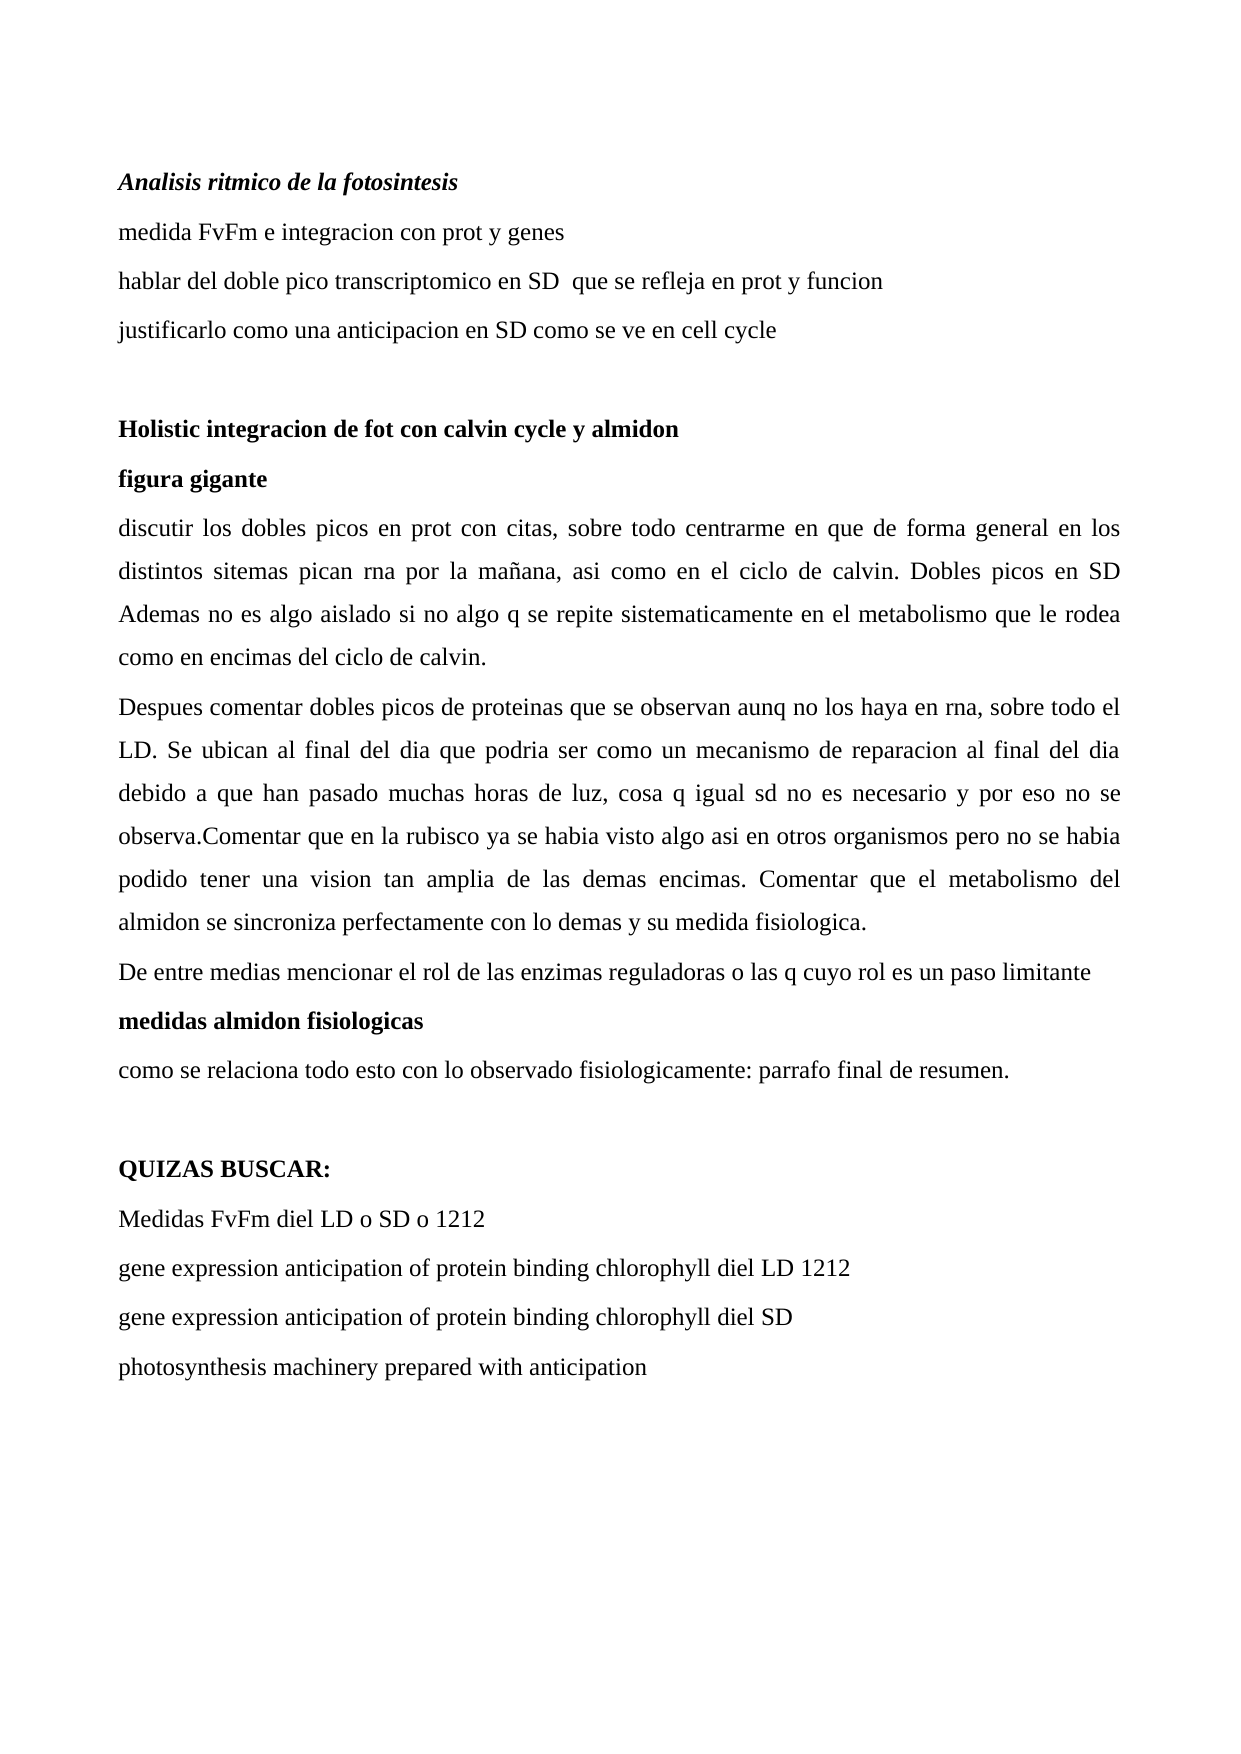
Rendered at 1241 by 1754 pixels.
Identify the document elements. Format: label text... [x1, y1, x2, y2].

text medidas almidon fisiologicas [118, 1006, 1122, 1035]
text Medidas FvFm diel LD o SD o 1212 [118, 1204, 1122, 1232]
text QUIZAS BUSCAR: [118, 1154, 1122, 1183]
text como se relaciona todo esto con lo observado fisiologicamente: parrafo final de resumen. [118, 1056, 1122, 1084]
text medida FvFm e integracion con prot y genes [118, 217, 1122, 246]
text Despues comentar dobles picos de proteinas que se observan aunq no los haya en rna, sobre todo el LD. Se ubican al final del dia que podria ser como un mecanismo de reparacion al final del dia debido a que han pasado muchas horas de luz, cosa q igual sd no es necesario y por eso no se observa.Comentar que en la rubisco ya se habia visto algo asi en otros organismos pero no se habia podido tener una vision tan amplia de las demas encimas. Comentar que el metabolismo del almidon se sincroniza perfectamente con lo demas y su medida fisiologica. [118, 692, 1122, 936]
text gene expression anticipation of protein binding chlorophyll diel LD 1212 [118, 1253, 1122, 1282]
text Holistic integracion de fot con calvin cycle y almidon [118, 414, 1122, 443]
text figura gigante [118, 464, 1122, 492]
text Analisis ritmico de la fotosintesis [118, 167, 1122, 196]
text justificarlo como una anticipacion en SD como se ve en cell cycle [118, 316, 1122, 344]
text photosynthesis machinery prepared with anticipation [118, 1352, 1122, 1381]
text discutir los dobles picos en prot con citas, sobre todo centrarme en que de forma general en los distintos sitemas pican rna por la mañana, asi como en el ciclo de calvin. Dobles picos en SD Ademas no es algo aislado si no algo q se repite sistematicamente en el metabolismo que le rodea como en encimas del ciclo de calvin. [118, 513, 1122, 671]
text De entre medias mencionar el rol de las enzimas reguladoras o las q cuyo rol es un paso limitante [118, 957, 1122, 986]
text gene expression anticipation of protein binding chlorophyll diel SD [118, 1302, 1122, 1331]
text hablar del doble pico transcriptomico en SD que se refleja en prot y funcion [118, 266, 1122, 295]
